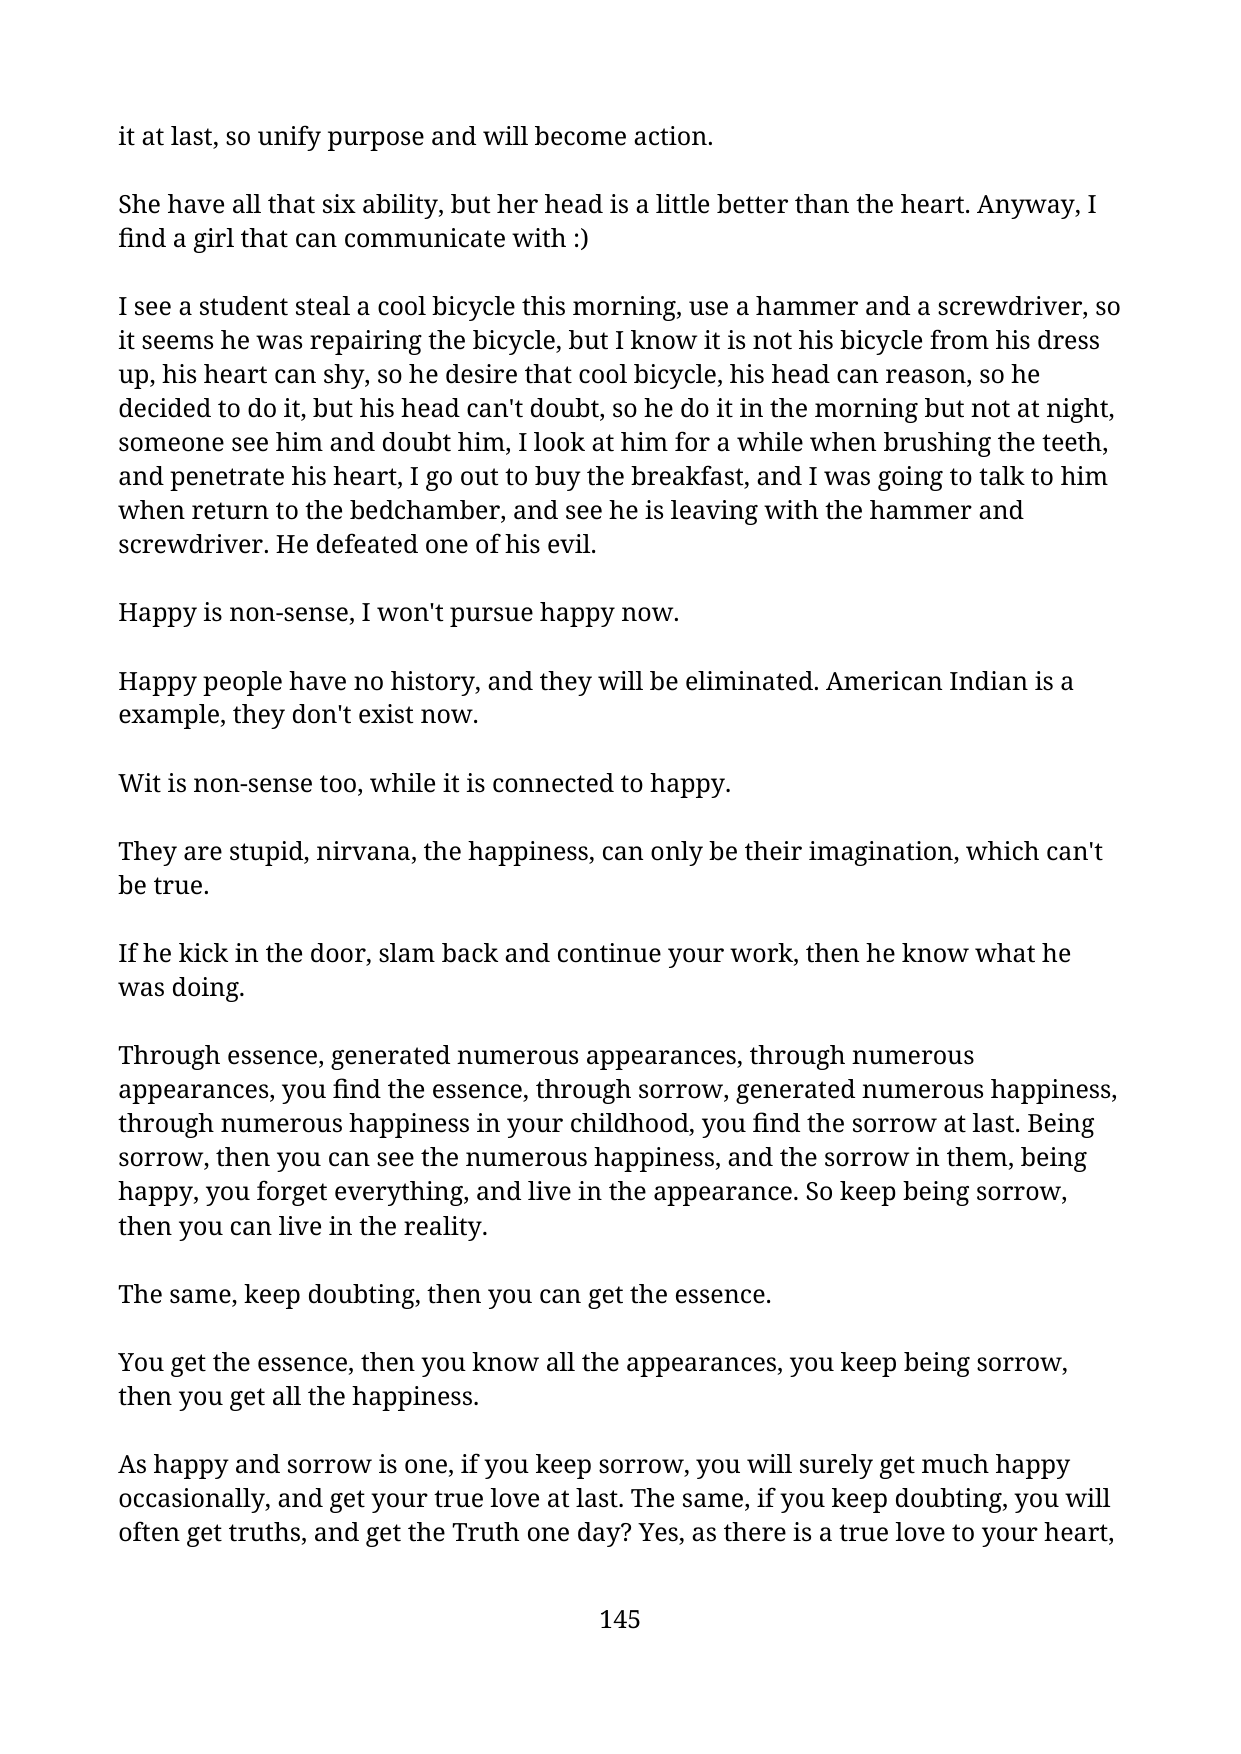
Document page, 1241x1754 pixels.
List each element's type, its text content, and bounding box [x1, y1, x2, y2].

text I see a student steal a cool bicycle this morning, use a hammer and a screwdriver, so it seems he was repairing the bicycle, but I know it is not his bicycle from his dress up, his heart can shy, so he desire that cool bicycle, his head can reason, so he decided to do it, but his head can't doubt, so he do it in the morning but not at night, someone see him and doubt him, I look at him for a while when brushing the teeth, and penetrate his heart, I go out to buy the breakfast, and I was going to talk to him when return to the bedchamber, and see he is leaving with the hammer and screwdriver. He defeated one of his evil. [118, 288, 1122, 561]
text She have all that six ability, but her head is a little better than the heart. Anyway, I find a girl that can communicate with :) [118, 186, 1122, 254]
text The same, keep doubting, then you can get the essence. [118, 1276, 1122, 1310]
text They are stupid, nirvana, the happiness, can only be their imagination, which can't be true. [118, 833, 1122, 902]
text As happy and sorrow is one, if you keep sorrow, you will surely get much happy occasionally, and get your true love at last. The same, if you keep doubting, you will often get truths, and get the Truth one day? Yes, as there is a true love to your heart, [118, 1447, 1122, 1549]
text it at last, so unify purpose and will become action. [118, 118, 1122, 152]
text Through essence, generated numerous appearances, through numerous appearances, you find the essence, through sorrow, generated numerous happiness, through numerous happiness in your childhood, you find the sorrow at last. Being sorrow, then you can see the numerous happiness, and the sorrow in them, being happy, you forget everything, and live in the appearance. So keep being sorrow, then you can live in the reality. [118, 1038, 1122, 1242]
text If he kick in the door, slam back and continue your work, then he know what he was doing. [118, 936, 1122, 1004]
text You get the essence, then you know all the appearances, you keep being sorrow, then you get all the happiness. [118, 1344, 1122, 1412]
text Wit is non-sense too, while it is connected to happy. [118, 765, 1122, 799]
text Happy is non-sense, I won't pursue happy now. [118, 595, 1122, 629]
text Happy people have no history, and they will be eliminated. American Indian is a example, they don't exist now. [118, 663, 1122, 731]
